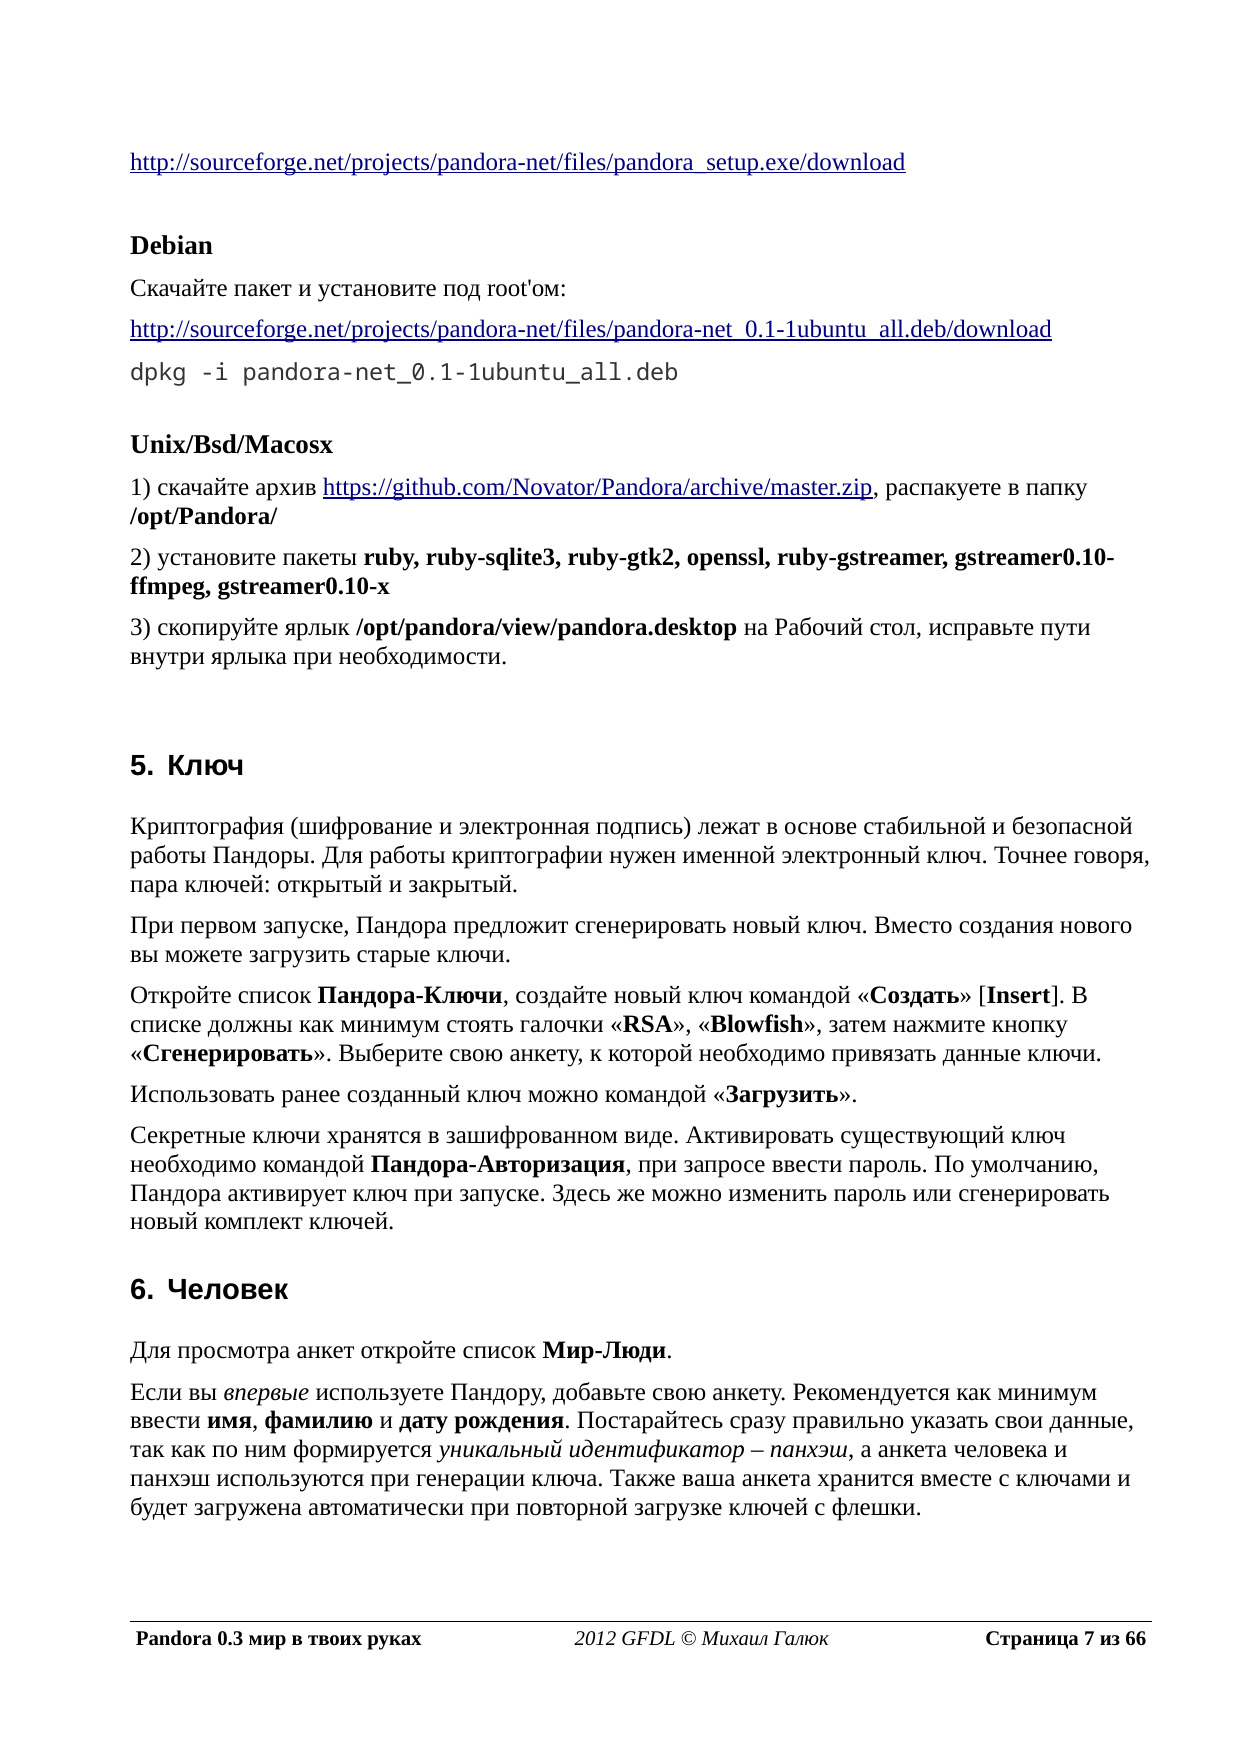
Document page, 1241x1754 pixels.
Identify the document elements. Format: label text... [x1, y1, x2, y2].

text При первом запуске, Пандора предложит сгенерировать новый ключ. Вместо создания нового вы можете загрузить старые ключи. [130, 910, 1152, 968]
text Если вы впервые используете Пандору, добавьте свою анкету. Рекомендуется как минимум ввести имя, фамилию и дату рождения. Постарайтесь сразу правильно указать свои данные, так как по ним формируется уникальный идентификатор – панхэш, а анкета человека и панхэш используются при генерации ключа. Также ваша анкета хранится вместе с ключами и будет загружена автоматически при повторной загрузке ключей с флешки. [130, 1377, 1152, 1520]
text 3) скопируйте ярлык /opt/pandora/view/pandora.desktop на Рабочий стол, исправьте пути внутри ярлыка при необходимости. [130, 612, 1152, 670]
text Для просмотра анкет откройте список Мир-Люди. [130, 1335, 1152, 1364]
text Секретные ключи хранятся в зашифрованном виде. Активировать существующий ключ необходимо командой Пандора-Авторизация, при запросе ввести пароль. По умолчанию, Пандора активирует ключ при запуске. Здесь же можно изменить пароль или сгенерировать новый комплект ключей. [130, 1120, 1152, 1235]
text dpkg -i pandora-net_0.1-1ubuntu_all.deb [130, 355, 1152, 387]
text 2) установите пакеты ruby, ruby-sqlite3, ruby-gtk2, openssl, ruby-gstreamer, gstreamer0.10-ffmpeg, gstreamer0.10-x [130, 542, 1152, 600]
text Откройте список Пандора-Ключи, создайте новый ключ командой «Создать» [Insert]. В списке должны как минимум стоять галочки «RSA», «Blowfish», затем нажмите кнопку «Сгенерировать». Выберите свою анкету, к которой необходимо привязать данные ключи. [130, 980, 1152, 1066]
text http://sourceforge.net/projects/pandora-net/files/pandora_setup.exe/download [130, 147, 1152, 176]
text 1) скачайте архив https://github.com/Novator/Pandora/archive/master.zip, распакуете в папку /opt/Pandora/ [130, 472, 1152, 530]
subtitle Человек [130, 1272, 1152, 1305]
text Unix/Bsd/Macosx [130, 429, 1152, 460]
text Debian [130, 229, 1152, 260]
subtitle Ключ [130, 748, 1152, 781]
text Скачайте пакет и установите под root'ом: [130, 273, 1152, 302]
text Криптография (шифрование и электронная подпись) лежат в основе стабильной и безопасной работы Пандоры. Для работы криптографии нужен именной электронный ключ. Точнее говоря, пара ключей: открытый и закрытый. [130, 811, 1152, 898]
text http://sourceforge.net/projects/pandora-net/files/pandora-net_0.1-1ubuntu_all.deb/download [130, 314, 1152, 343]
text Использовать ранее созданный ключ можно командой «Загрузить». [130, 1079, 1152, 1108]
